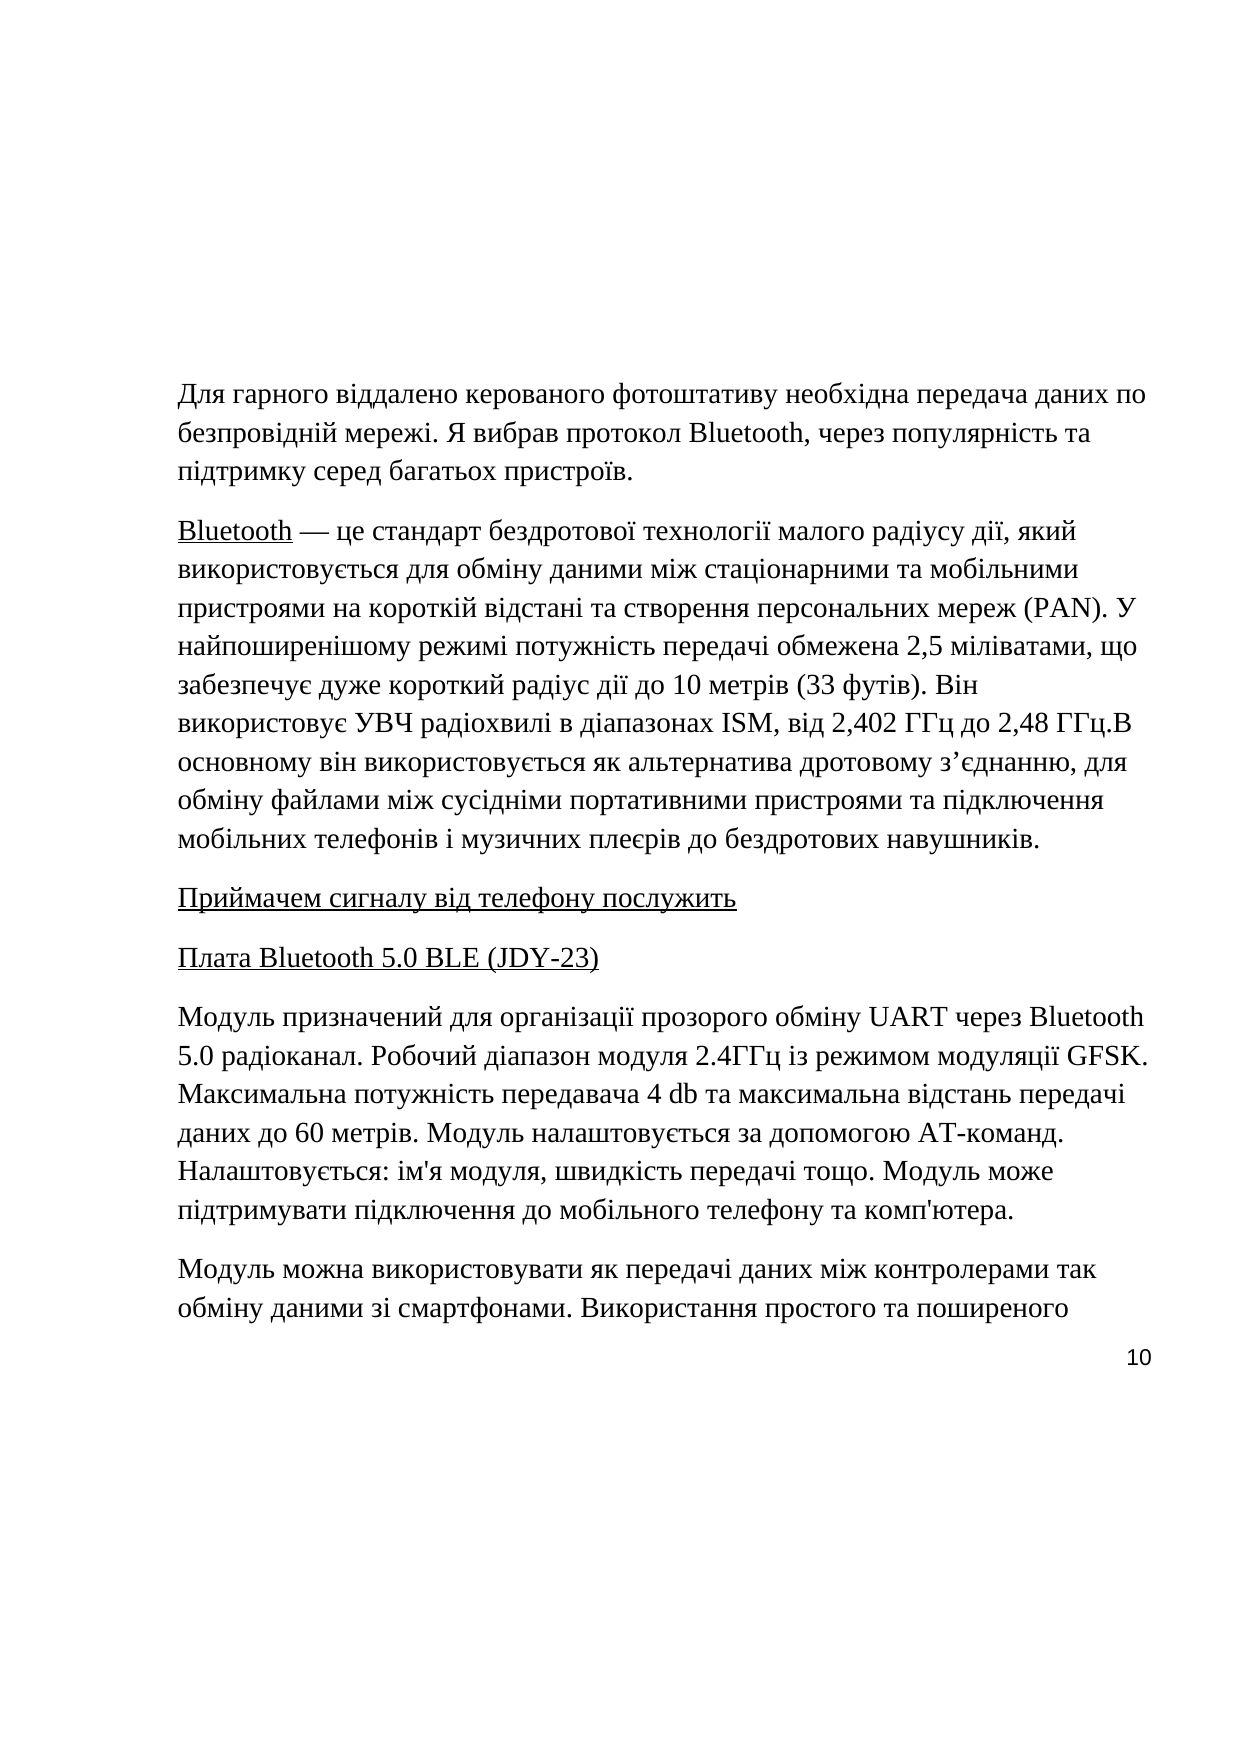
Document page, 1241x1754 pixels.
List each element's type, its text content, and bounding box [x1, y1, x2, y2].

text Модуль призначений для організації прозорого обміну UART через Bluetooth 5.0 радіоканал. Робочий діапазон модуля 2.4ГГц із режимом модуляції GFSK. Максимальна потужність передавача 4 db та максимальна відстань передачі даних до 60 метрів. Модуль налаштовується за допомогою АТ-команд. Налаштовується: ім'я модуля, швидкість передачі тощо. Модуль може підтримувати підключення до мобільного телефону та комп'ютера. [177, 999, 1152, 1225]
text Для гарного віддалено керованого фотоштативу необхідна передача даних по безпровідній мережі. Я вибрав протокол Bluetooth, через популярність та підтримку серед багатьох пристроїв. [177, 376, 1152, 487]
text Плата Bluetooth 5.0 BLE (JDY-23) [177, 940, 1152, 973]
text Bluetooth — це стандарт бездротової технології малого радіусу дії, який використовується для обміну даними між стаціонарними та мобільними пристроями на короткій відстані та створення персональних мереж (PAN). У найпоширенішому режимі потужність передачі обмежена 2,5 міліватами, що забезпечує дуже короткий радіус дії до 10 метрів (33 футів). Він використовує УВЧ радіохвилі в діапазонах ISM, від 2,402 ГГц до 2,48 ГГц.В основному він використовується як альтернатива дротовому з’єднанню, для обміну файлами між сусідніми портативними пристроями та підключення мобільних телефонів і музичних плеєрів до бездротових навушників. [177, 513, 1152, 854]
text Модуль можна використовувати як передачі даних між контролерами так обміну даними зі смартфонами. Використання простого та поширеного [177, 1251, 1152, 1323]
text Приймачем сигналу від телефону послужить [177, 880, 1152, 914]
